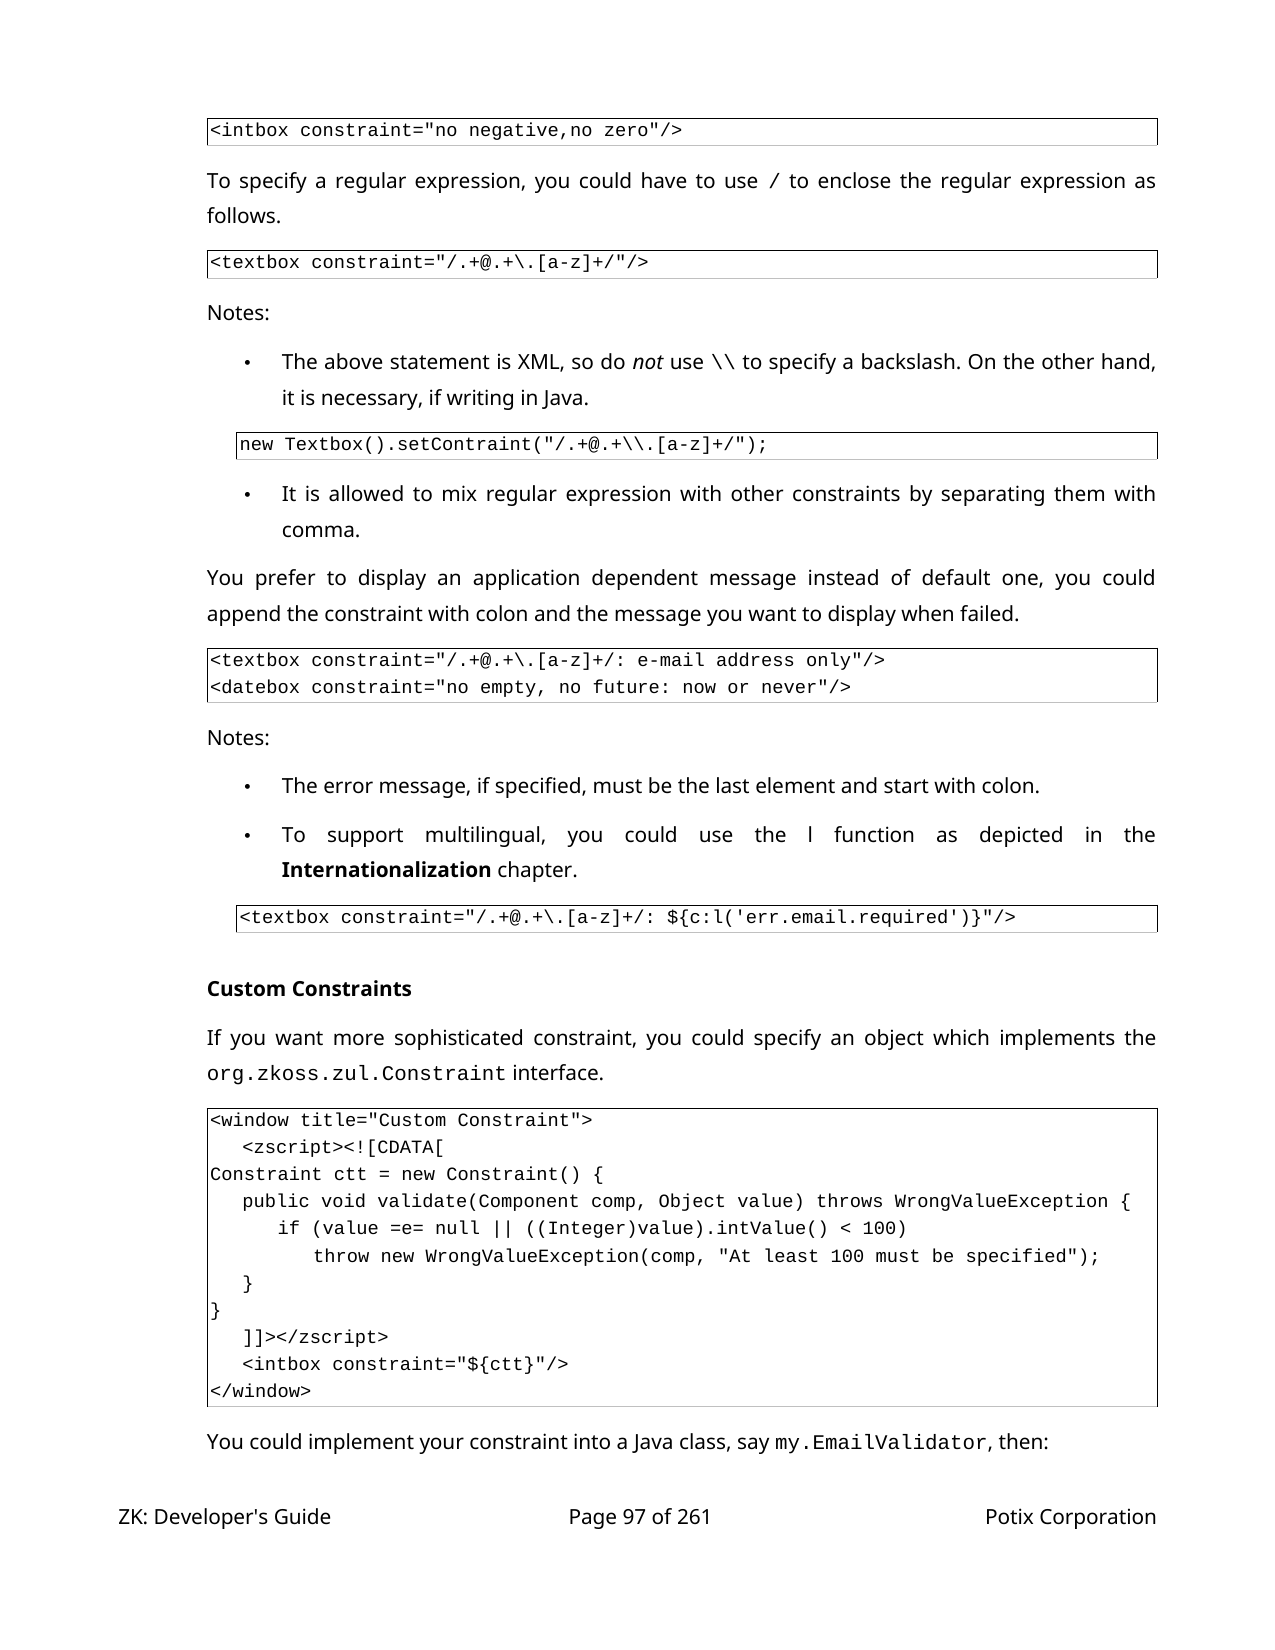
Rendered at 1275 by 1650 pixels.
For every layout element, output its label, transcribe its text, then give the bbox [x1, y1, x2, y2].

text <datebox constraint="no empty, no future: now or never"/> [208, 675, 1157, 702]
text <zscript><![CDATA[ [208, 1135, 1157, 1159]
text To specify a regular expression, you could have to use / to enclose the regular expression as follows. [207, 166, 1157, 230]
text <intbox constraint="${ctt}"/> [208, 1352, 1157, 1376]
text If you want more sophisticated constraint, you could specify an object which implements the org.zkoss.zul.Constraint interface. [207, 1023, 1157, 1087]
text </window> [208, 1379, 1157, 1406]
text } [208, 1271, 1157, 1295]
list The above statement is XML, so do not use \\ to specify a backslash. On the other hand, it is necessary, if writing in Java. [244, 347, 1157, 411]
text throw new WrongValueException(comp, "At least 100 must be specified"); [208, 1243, 1157, 1268]
list It is allowed to mix regular expression with other constraints by separating them with comma. [244, 479, 1157, 543]
text if (value =e= null || ((Integer)value).intValue() < 100) [208, 1216, 1157, 1241]
list The error message, if specified, must be the last element and start with colon. [244, 772, 1157, 800]
text <textbox constraint="/.+@.+\.[a-z]+/: ${c:l('err.email.required')}"/> [237, 906, 1157, 932]
text } [208, 1298, 1157, 1322]
text <textbox constraint="/.+@.+\.[a-z]+/: e-mail address only"/> [208, 649, 1157, 672]
text ]]></zscript> [208, 1325, 1157, 1349]
text <textbox constraint="/.+@.+\.[a-z]+/"/> [208, 251, 1157, 278]
list To support multilingual, you could use the l function as depicted in the Internationalization chapter. [244, 820, 1157, 884]
subtitle Custom Constraints [207, 974, 1157, 1002]
text public void validate(Component comp, Object value) throws WrongValueException { [208, 1189, 1157, 1213]
text new Textbox().setContraint("/.+@.+\\.[a-z]+/"); [237, 433, 1157, 459]
text <window title="Custom Constraint"> [208, 1109, 1157, 1132]
text You prefer to display an application dependent message instead of default one, you could append the constraint with colon and the message you want to display when failed. [207, 563, 1157, 627]
text Notes: [207, 723, 1157, 751]
text Constraint ctt = new Constraint() { [208, 1162, 1157, 1186]
text Notes: [207, 298, 1157, 327]
text <intbox constraint="no negative,no zero"/> [208, 119, 1157, 145]
text You could implement your constraint into a Java class, say my.EmailValidator, then: [207, 1427, 1157, 1456]
